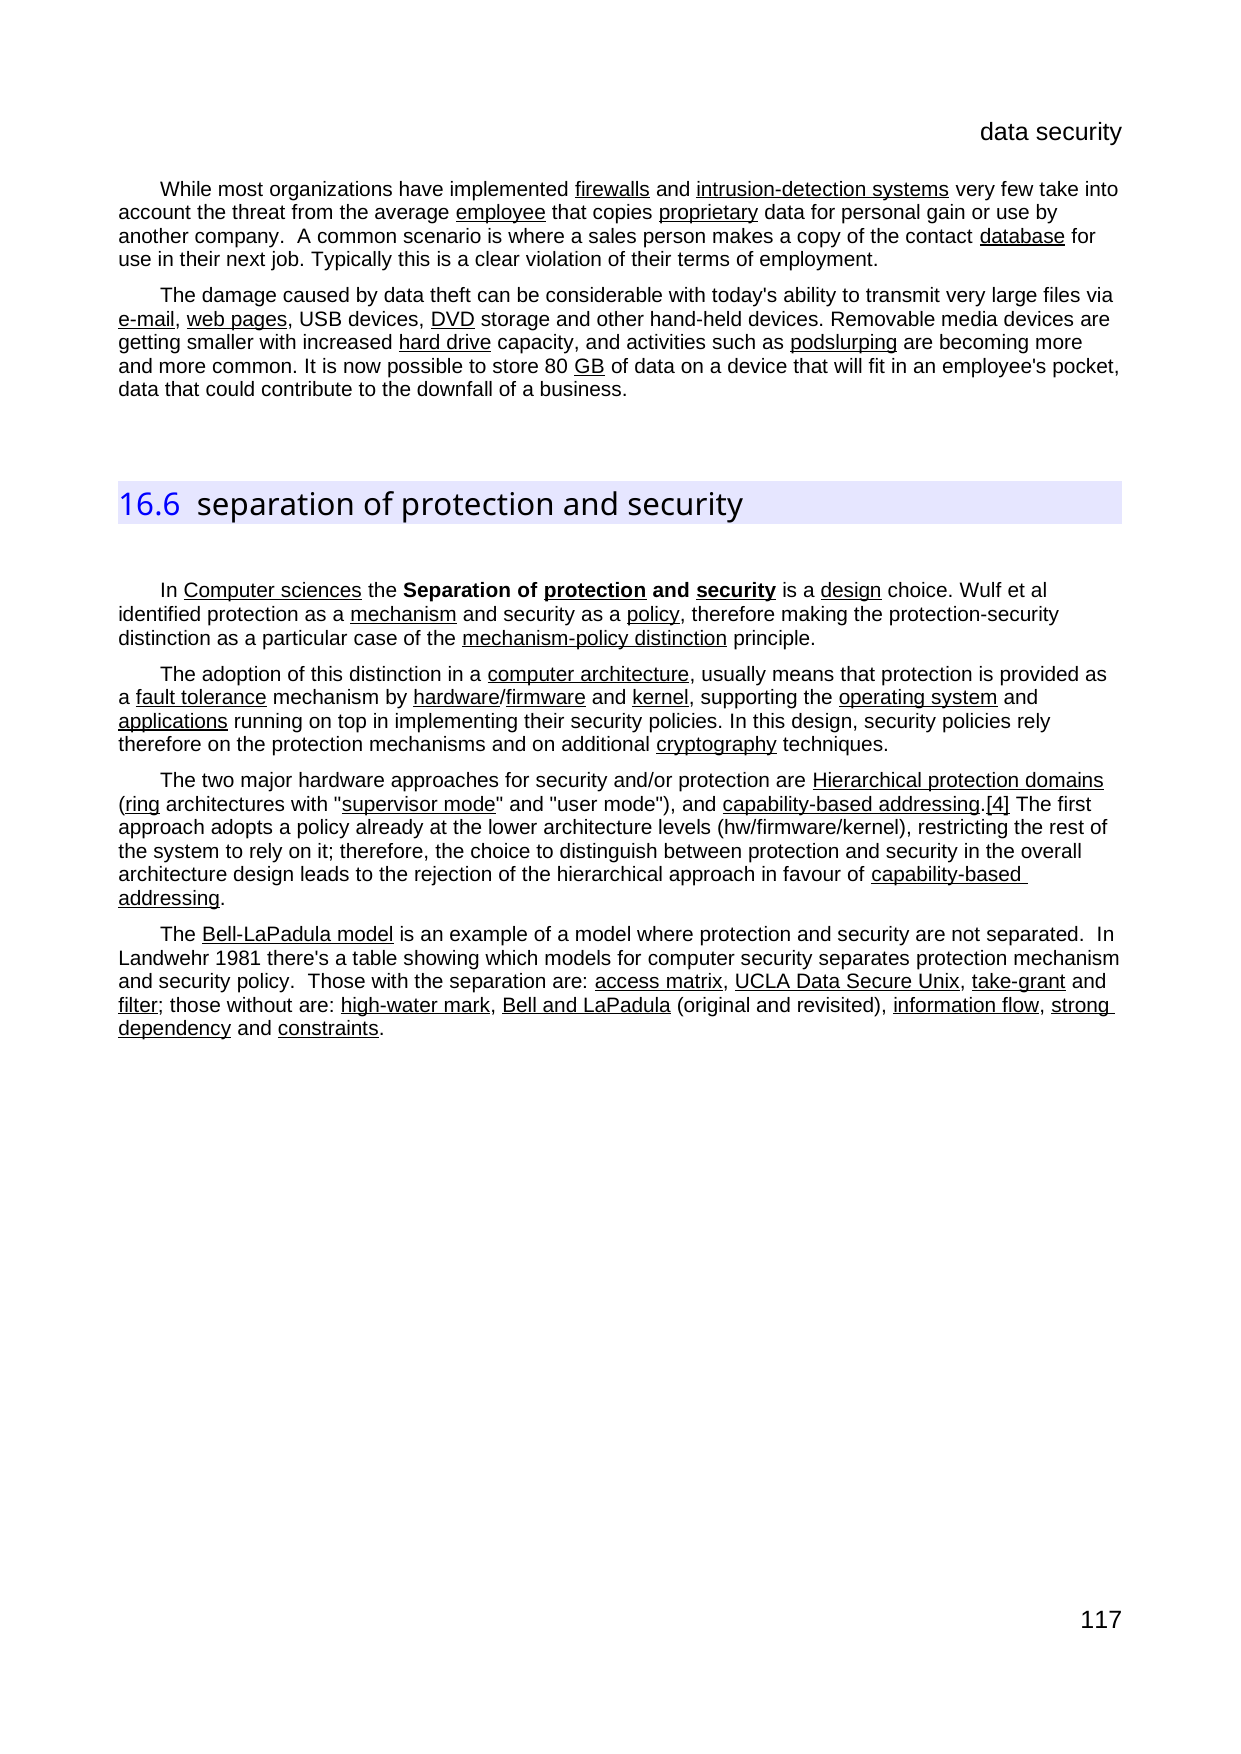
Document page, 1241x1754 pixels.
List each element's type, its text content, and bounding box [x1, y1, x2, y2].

text The damage caused by data theft can be considerable with today's ability to transmit very large files via e-mail, web pages, USB devices, DVD storage and other hand-held devices. Removable media devices are getting smaller with increased hard drive capacity, and activities such as podslurping are becoming more and more common. It is now possible to store 80 GB of data on a device that will fit in an employee's pocket, data that could contribute to the downfall of a business. [118, 284, 1122, 401]
text In Computer sciences the Separation of protection and security is a design choice. Wulf et al identified protection as a mechanism and security as a policy, therefore making the protection-security distinction as a particular case of the mechanism-policy distinction principle. [118, 579, 1122, 649]
text While most organizations have implemented firewalls and intrusion-detection systems very few take into account the threat from the average employee that copies proprietary data for personal gain or use by another company. A common scenario is where a sales person makes a copy of the contact database for use in their next job. Typically this is a clear violation of their terms of employment. [118, 177, 1122, 271]
text The Bell-LaPadula model is an example of a model where protection and security are not separated. In Landwehr 1981 there's a table showing which models for computer security separates protection mechanism and security policy. Those with the separation are: access matrix, UCLA Data Secure Unix, take-grant and filter; those without are: high-water mark, Bell and LaPadula (original and revisited), information flow, strong dependency and constraints. [118, 922, 1122, 1040]
text The adoption of this distinction in a computer architecture, usually means that protection is provided as a fault tolerance mechanism by hardware/firmware and kernel, supporting the operating system and applications running on top in implementing their security policies. In this design, security policies rely therefore on the protection mechanisms and on additional cryptography techniques. [118, 662, 1122, 756]
text The two major hardware approaches for security and/or protection are Hierarchical protection domains (ring architectures with "supervisor mode" and "user mode"), and capability-based addressing.[4] The first approach adopts a policy already at the lower architecture levels (hw/firmware/kernel), restricting the rest of the system to rely on it; therefore, the choice to distinguish between protection and security in the overall architecture design leads to the rejection of the hierarchical approach in favour of capability-based addressing. [118, 769, 1122, 910]
subtitle separation of protection and security [118, 481, 1122, 524]
